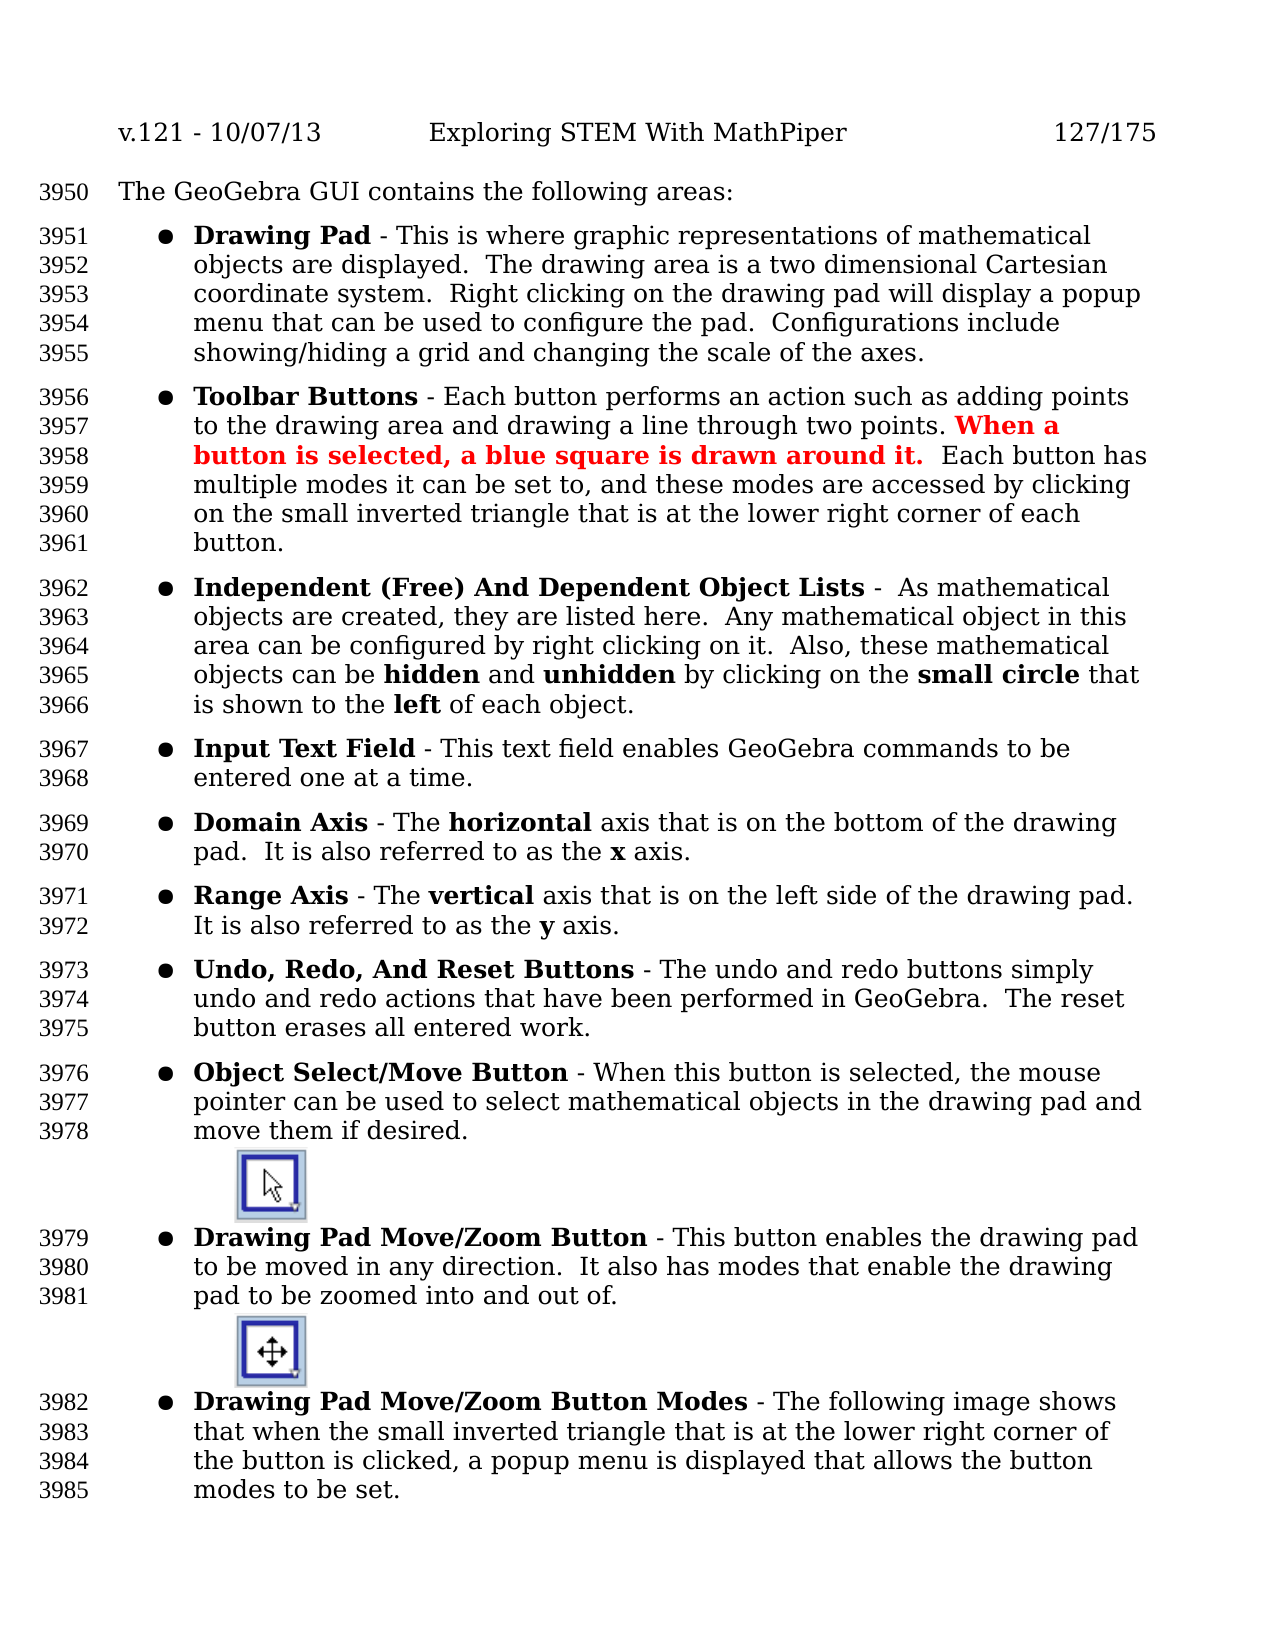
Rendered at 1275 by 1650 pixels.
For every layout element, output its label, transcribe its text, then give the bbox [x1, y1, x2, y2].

list Domain Axis - The horizontal axis that is on the bottom of the drawing pad. It is also referred to as the x axis. [156, 808, 1157, 866]
list Drawing Pad Move/Zoom Button - This button enables the drawing pad to be moved in any direction. It also has modes that enable the drawing pad to be zoomed into and out of. [156, 1220, 1157, 1310]
list Object Select/Move Button - When this button is selected, the mouse pointer can be used to select mathematical objects in the drawing pad and move them if desired. [156, 1058, 1157, 1146]
list Range Axis - The vertical axis that is on the left side of the drawing pad. It is also referred to as the y axis. [156, 881, 1157, 940]
list Drawing Pad - This is where graphic representations of mathematical objects are displayed. The drawing area is a two dimensional Cartesian coordinate system. Right clicking on the drawing pad will display a popup menu that can be used to configure the pad. Configurations include showing/hiding a grid and changing the scale of the axes. [156, 221, 1157, 367]
list Input Text Field - This text field enables GeoGebra commands to be entered one at a time. [156, 734, 1157, 793]
list Toolbar Buttons - Each button performs an action such as adding points to the drawing area and drawing a line through two points. When a button is selected, a blue square is drawn around it. Each button has multiple modes it can be set to, and these modes are accessed by clicking on the small inverted triangle that is at the lower right corner of each button. [156, 382, 1157, 558]
list Drawing Pad Move/Zoom Button Modes - The following image shows that when the small inverted triangle that is at the lower right corner of the button is clicked, a popup menu is displayed that allows the button modes to be set. [156, 1385, 1157, 1504]
picture [234, 1147, 308, 1223]
list Independent (Free) And Dependent Object Lists - As mathematical objects are created, they are listed here. Any mathematical object in this area can be configured by right clicking on it. Also, these mathematical objects can be hidden and unhidden by clicking on the small circle that is shown to the left of each object. [156, 573, 1157, 719]
text The GeoGebra GUI contains the following areas: [118, 177, 1157, 206]
picture [234, 1313, 308, 1388]
list Undo, Redo, And Reset Buttons - The undo and redo buttons simply undo and redo actions that have been performed in GeoGebra. The reset button erases all entered work. [156, 955, 1157, 1043]
